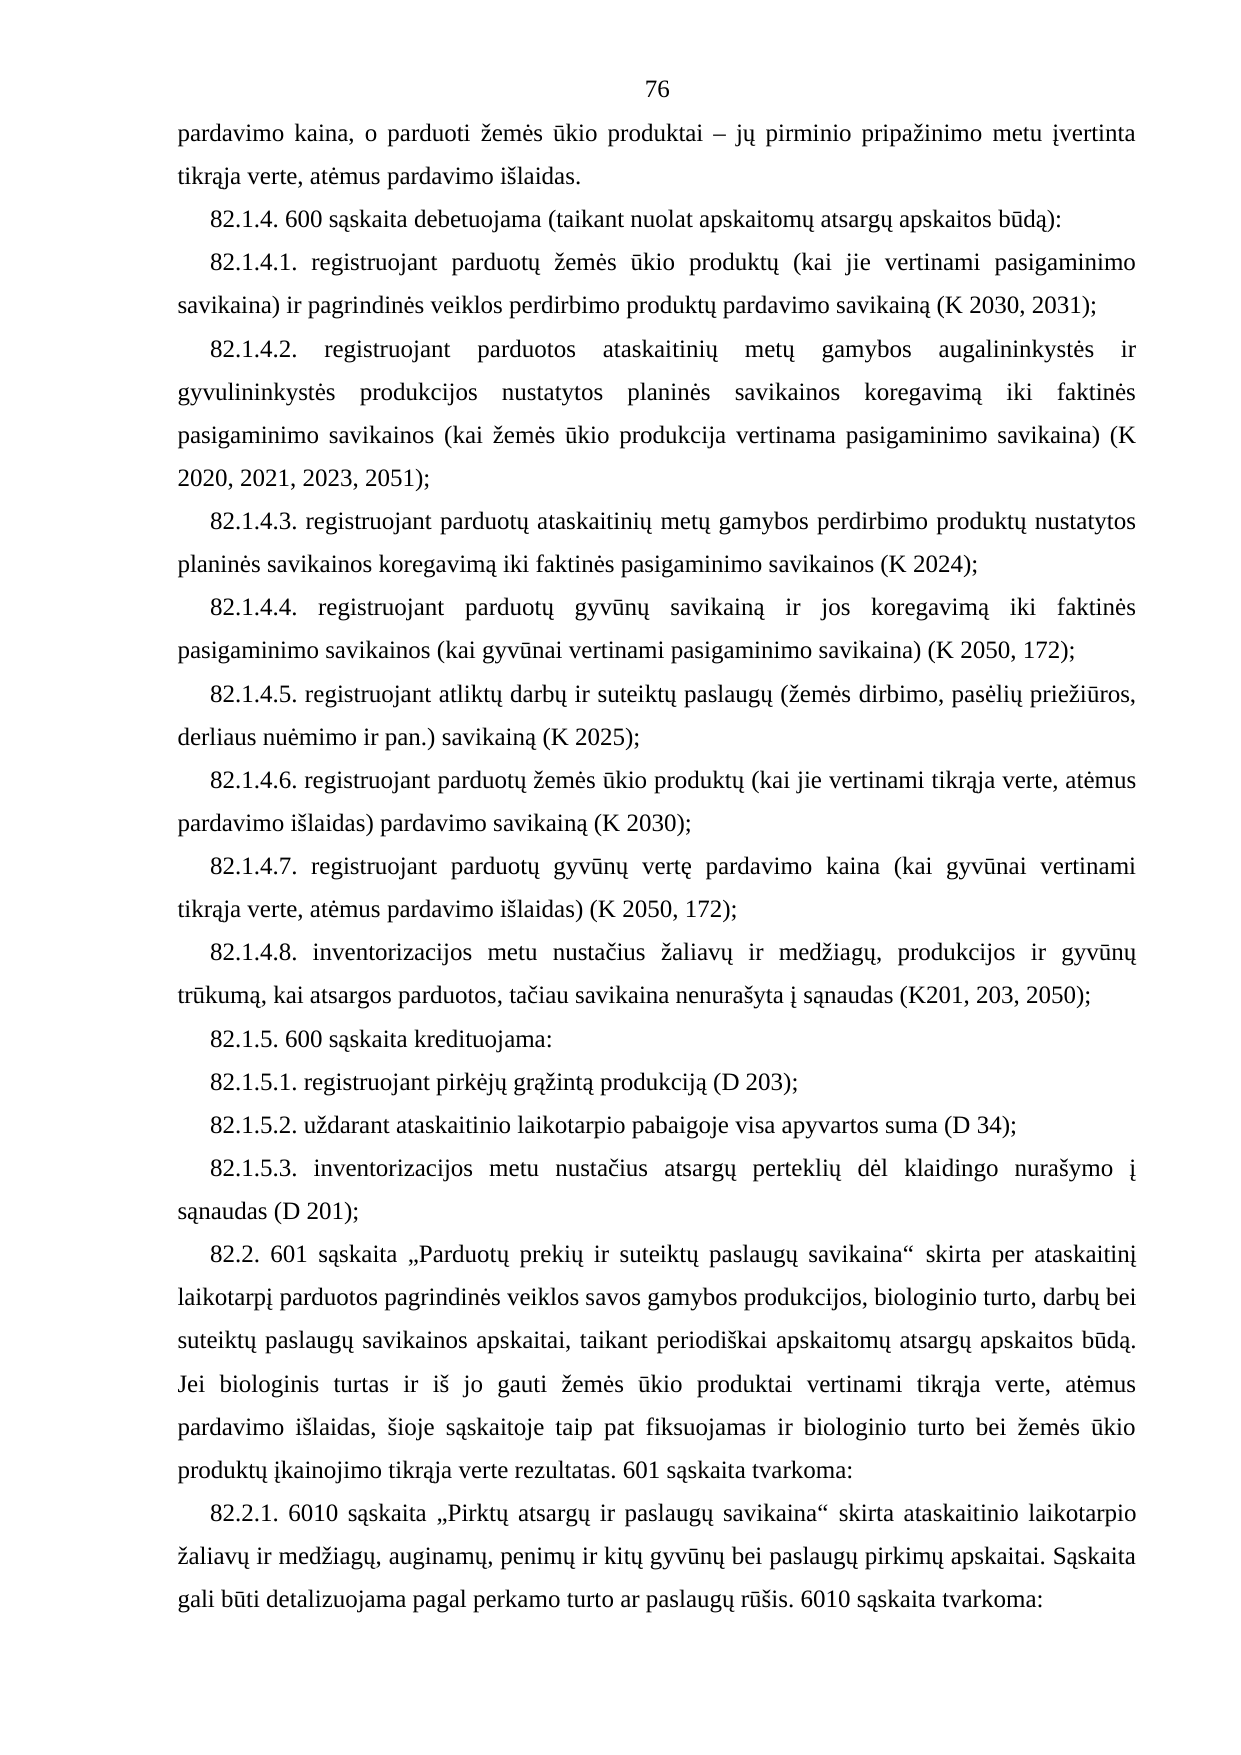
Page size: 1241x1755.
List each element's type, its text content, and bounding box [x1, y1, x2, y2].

text 82.1.4.1. registruojant parduotų žemės ūkio produktų (kai jie vertinami pasigaminimo savikaina) ir pagrindinės veiklos perdirbimo produktų pardavimo savikainą (K 2030, 2031); [177, 247, 1137, 319]
text 82.1.4.5. registruojant atliktų darbų ir suteiktų paslaugų (žemės dirbimo, pasėlių priežiūros, derliaus nuėmimo ir pan.) savikainą (K 2025); [177, 679, 1137, 751]
text 82.1.5.2. uždarant ataskaitinio laikotarpio pabaigoje visa apyvartos suma (D 34); [177, 1110, 1137, 1139]
text 82.1.4.7. registruojant parduotų gyvūnų vertę pardavimo kaina (kai gyvūnai vertinami tikrąja verte, atėmus pardavimo išlaidas) (K 2050, 172); [177, 851, 1137, 923]
text pardavimo kaina, o parduoti žemės ūkio produktai – jų pirminio pripažinimo metu įvertinta tikrąja verte, atėmus pardavimo išlaidas. [177, 118, 1137, 190]
text 82.1.5. 600 sąskaita kredituojama: [177, 1024, 1137, 1052]
text 82.1.5.1. registruojant pirkėjų grąžintą produkciją (D 203); [177, 1067, 1137, 1096]
text 82.1.4.2. registruojant parduotos ataskaitinių metų gamybos augalininkystės ir gyvulininkystės produkcijos nustatytos planinės savikainos koregavimą iki faktinės pasigaminimo savikainos (kai žemės ūkio produkcija vertinama pasigaminimo savikaina) (K 2020, 2021, 2023, 2051); [177, 334, 1137, 492]
text 82.2. 601 sąskaita „Parduotų prekių ir suteiktų paslaugų savikaina“ skirta per ataskaitinį laikotarpį parduotos pagrindinės veiklos savos gamybos produkcijos, biologinio turto, darbų bei suteiktų paslaugų savikainos apskaitai, taikant periodiškai apskaitomų atsargų apskaitos būdą. Jei biologinis turtas ir iš jo gauti žemės ūkio produktai vertinami tikrąja verte, atėmus pardavimo išlaidas, šioje sąskaitoje taip pat fiksuojamas ir biologinio turto bei žemės ūkio produktų įkainojimo tikrąja verte rezultatas. 601 sąskaita tvarkoma: [177, 1239, 1137, 1484]
text 82.1.4.6. registruojant parduotų žemės ūkio produktų (kai jie vertinami tikrąja verte, atėmus pardavimo išlaidas) pardavimo savikainą (K 2030); [177, 765, 1137, 837]
text 82.2.1. 6010 sąskaita „Pirktų atsargų ir paslaugų savikaina“ skirta ataskaitinio laikotarpio žaliavų ir medžiagų, auginamų, penimų ir kitų gyvūnų bei paslaugų pirkimų apskaitai. Sąskaita gali būti detalizuojama pagal perkamo turto ar paslaugų rūšis. 6010 sąskaita tvarkoma: [177, 1498, 1137, 1613]
text 82.1.4.8. inventorizacijos metu nustačius žaliavų ir medžiagų, produkcijos ir gyvūnų trūkumą, kai atsargos parduotos, tačiau savikaina nenurašyta į sąnaudas (K201, 203, 2050); [177, 937, 1137, 1009]
text 82.1.5.3. inventorizacijos metu nustačius atsargų perteklių dėl klaidingo nurašymo į sąnaudas (D 201); [177, 1153, 1137, 1225]
text 82.1.4. 600 sąskaita debetuojama (taikant nuolat apskaitomų atsargų apskaitos būdą): [177, 204, 1137, 233]
text 82.1.4.4. registruojant parduotų gyvūnų savikainą ir jos koregavimą iki faktinės pasigaminimo savikainos (kai gyvūnai vertinami pasigaminimo savikaina) (K 2050, 172); [177, 592, 1137, 664]
text 82.1.4.3. registruojant parduotų ataskaitinių metų gamybos perdirbimo produktų nustatytos planinės savikainos koregavimą iki faktinės pasigaminimo savikainos (K 2024); [177, 506, 1137, 578]
